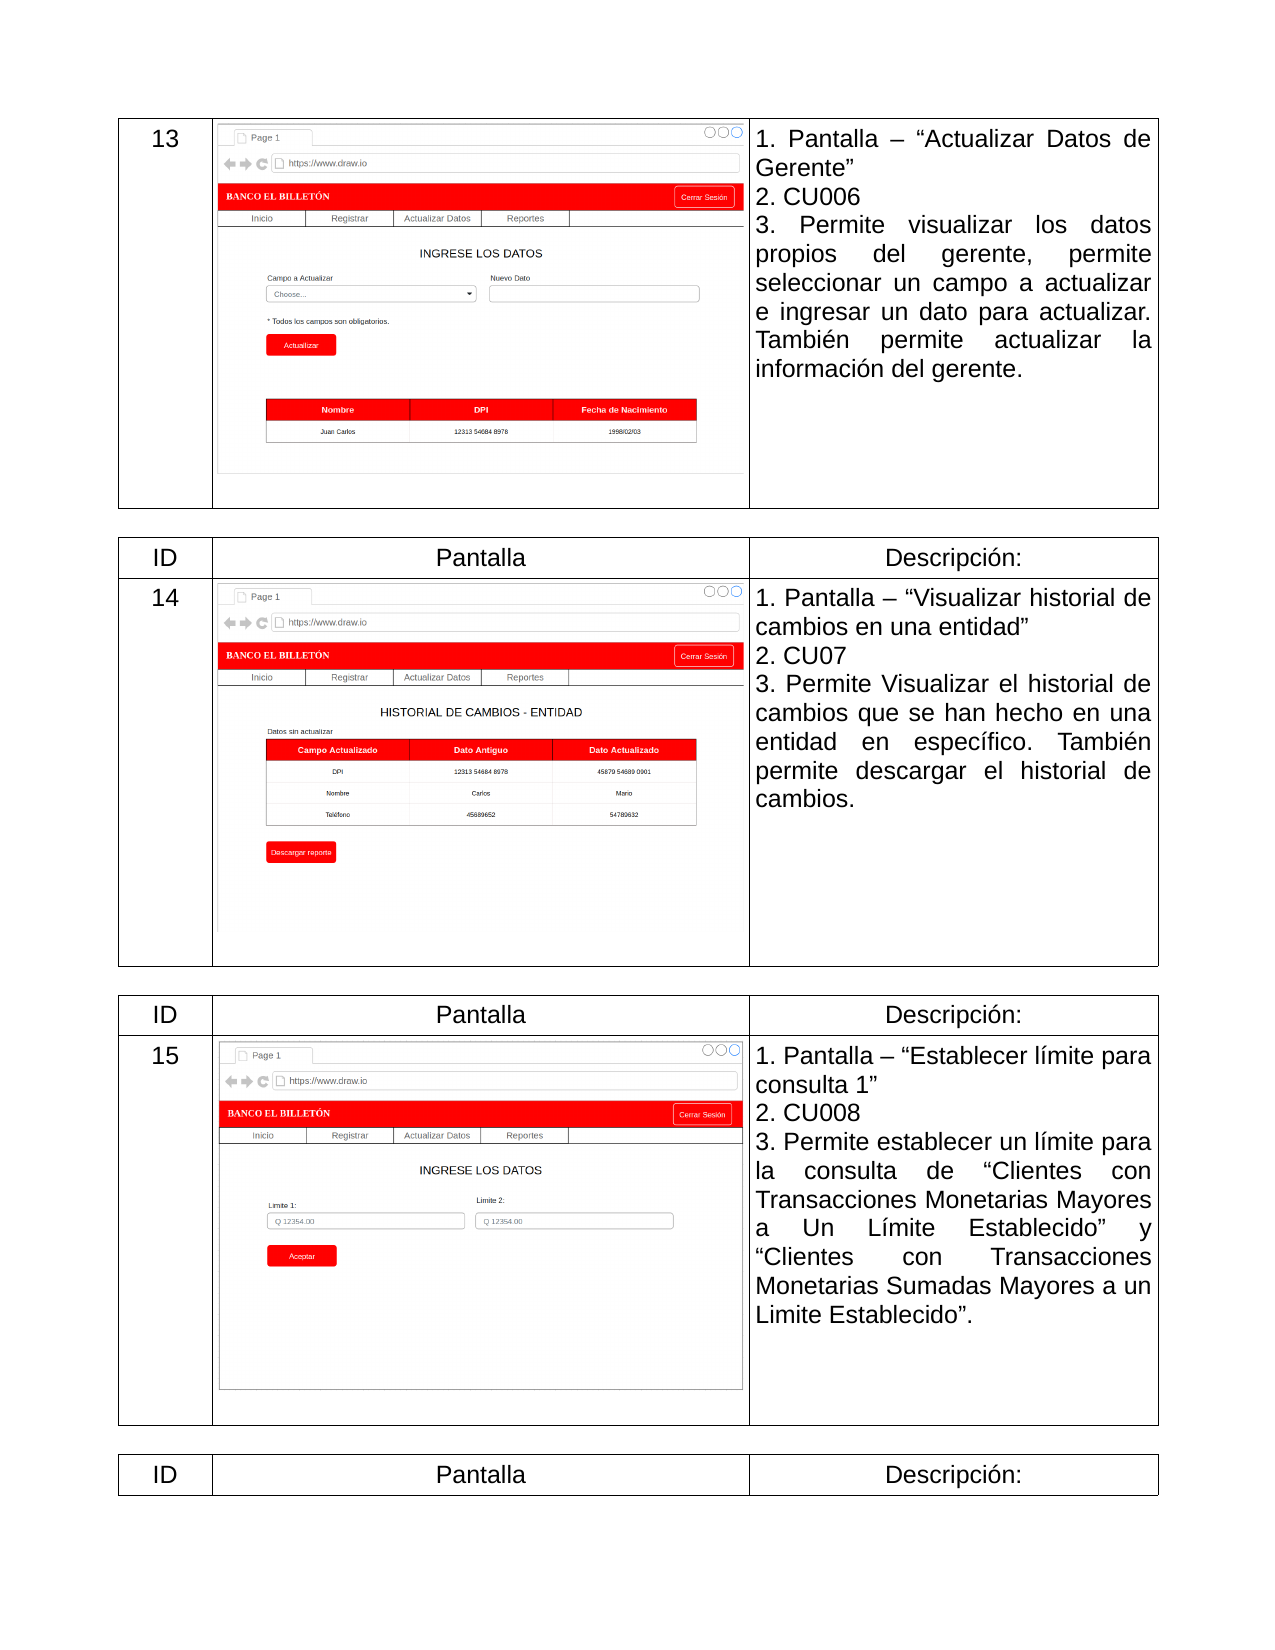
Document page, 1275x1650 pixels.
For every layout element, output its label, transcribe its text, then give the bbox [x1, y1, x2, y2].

table_header Pantalla [213, 538, 749, 577]
table_header ID [119, 996, 212, 1035]
table_header Descripción: [750, 538, 1158, 577]
picture [217, 1040, 744, 1391]
picture [217, 123, 744, 474]
table_header Pantalla [213, 996, 749, 1035]
table_cell 1. Pantalla – “Actualizar Datos de Gerente” 2. CU006 3. Permite visualizar los datos propios del gerente, permite seleccionar un campo a actualizar e ingresar un dato para actualizar. También permite actualizar la información del gerente. [750, 119, 1158, 508]
table_cell 1. Pantalla – “Establecer límite para consulta 1” 2. CU008 3. Permite establecer un límite para la consulta de “Clientes con Transacciones Monetarias Mayores a Un Límite Establecido” y “Clientes con Transacciones Monetarias Sumadas Mayores a un Limite Establecido”. [750, 1036, 1158, 1425]
table_header ID [119, 538, 212, 577]
table_cell 15 [119, 1036, 212, 1425]
table_cell [213, 1036, 749, 1425]
table_cell [213, 579, 749, 966]
table_header Descripción: [750, 996, 1158, 1035]
table_header Descripción: [750, 1455, 1158, 1494]
table_cell [213, 119, 749, 508]
table_cell 1. Pantalla – “Visualizar historial de cambios en una entidad” 2. CU07 3. Permite Visualizar el historial de cambios que se han hecho en una entidad en específico. También permite descargar el historial de cambios. [750, 579, 1158, 966]
table_header ID [119, 1455, 212, 1494]
table_cell 14 [119, 579, 212, 966]
picture [217, 583, 744, 932]
table_header Pantalla [213, 1455, 749, 1494]
table_cell 13 [119, 119, 212, 508]
